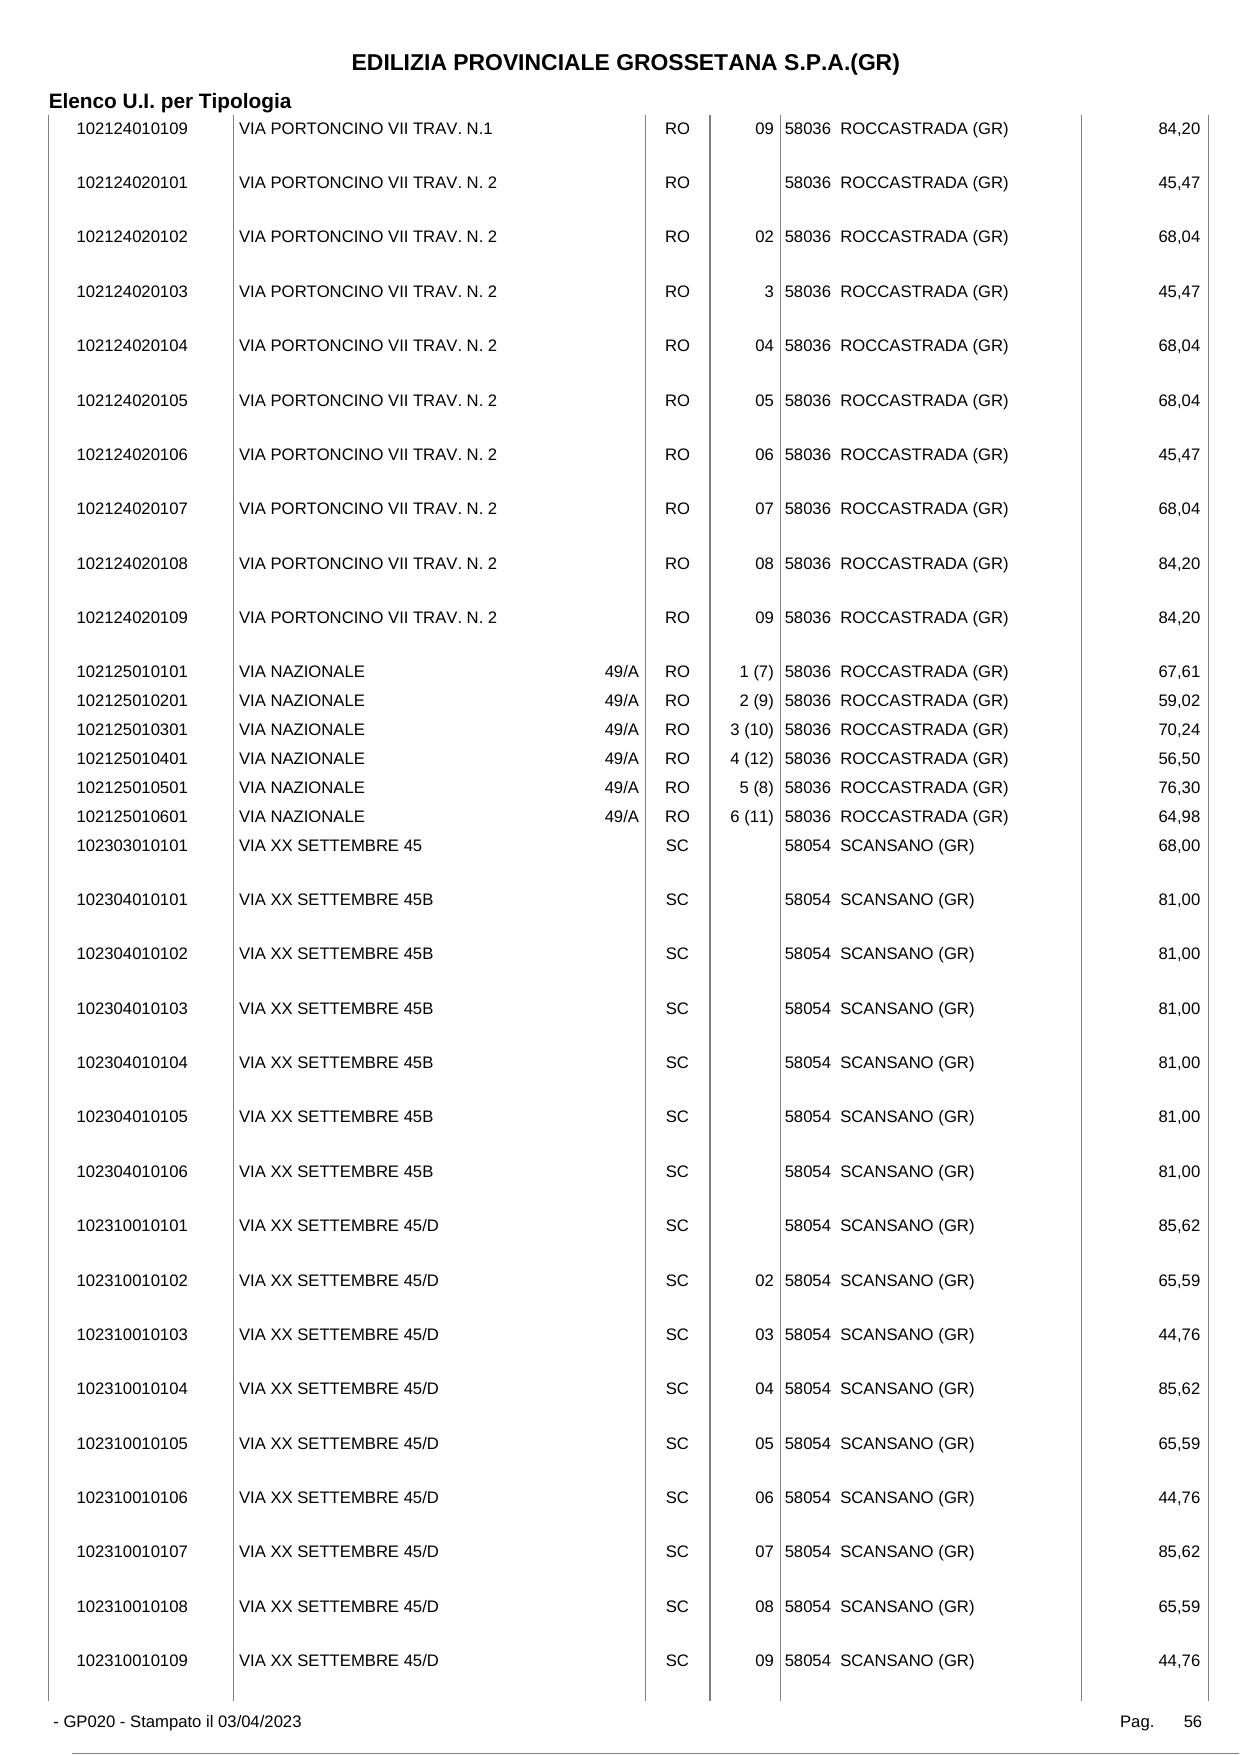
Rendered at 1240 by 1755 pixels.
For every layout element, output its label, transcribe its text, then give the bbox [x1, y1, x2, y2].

table_cell 65,59 [1082, 1266, 1208, 1321]
table_cell [589, 1484, 645, 1538]
table_cell 58036 ROCCASTRADA (GR) [781, 441, 1081, 495]
table_cell 45,47 [1082, 441, 1208, 495]
table_cell 65,59 [1082, 1593, 1208, 1647]
table_cell 06 [711, 441, 780, 495]
table_cell 58054 SCANSANO (GR) [781, 940, 1081, 994]
table_cell 102125010601 [49, 803, 233, 831]
table_cell RO [646, 604, 709, 658]
table_cell 58054 SCANSANO (GR) [781, 1158, 1081, 1212]
table_cell 102310010109 [49, 1647, 233, 1701]
table_cell VIA XX SETTEMBRE 45/D [234, 1375, 588, 1429]
table_cell 49/A [589, 687, 645, 716]
table_cell 44,76 [1082, 1647, 1208, 1701]
table_cell [711, 1212, 780, 1266]
table_cell 05 [711, 1430, 780, 1484]
table_cell VIA PORTONCINO VII TRAV. N. 2 [234, 278, 588, 332]
table_cell 102124020105 [49, 386, 233, 441]
table_cell VIA NAZIONALE [234, 803, 588, 831]
table_cell 58036 ROCCASTRADA (GR) [781, 550, 1081, 604]
table_cell 58054 SCANSANO (GR) [781, 1430, 1081, 1484]
table_cell VIA NAZIONALE [234, 658, 588, 687]
table_cell [589, 940, 645, 994]
table_cell VIA PORTONCINO VII TRAV. N. 2 [234, 169, 588, 223]
table_cell SC [646, 1430, 709, 1484]
table_cell 1 (7) [711, 658, 780, 687]
table_cell 102310010107 [49, 1538, 233, 1593]
table_cell RO [646, 169, 709, 223]
table_cell 68,04 [1082, 386, 1208, 441]
table_cell 81,00 [1082, 1049, 1208, 1103]
table_cell 102124010109 [49, 115, 233, 169]
table_cell 102125010501 [49, 774, 233, 802]
table_cell 09 [711, 604, 780, 658]
table_cell 84,20 [1082, 604, 1208, 658]
table_cell 102124020107 [49, 495, 233, 549]
table_cell 81,00 [1082, 1103, 1208, 1158]
table_cell 58036 ROCCASTRADA (GR) [781, 803, 1081, 831]
table_cell 58036 ROCCASTRADA (GR) [781, 745, 1081, 774]
table_cell RO [646, 658, 709, 687]
table_cell [589, 495, 645, 549]
table_cell SC [646, 1158, 709, 1212]
table_cell VIA XX SETTEMBRE 45B [234, 1049, 588, 1103]
table_cell 59,02 [1082, 687, 1208, 716]
table_cell 09 [711, 115, 780, 169]
table_cell 85,62 [1082, 1212, 1208, 1266]
table_cell 102310010102 [49, 1266, 233, 1321]
table_cell 81,00 [1082, 995, 1208, 1049]
table_cell [589, 1647, 645, 1701]
table_cell [589, 1103, 645, 1158]
table_cell [589, 332, 645, 386]
table_cell RO [646, 223, 709, 278]
table_cell [589, 604, 645, 658]
table_cell [711, 995, 780, 1049]
table_cell [589, 995, 645, 1049]
table_cell 58036 ROCCASTRADA (GR) [781, 278, 1081, 332]
table_cell SC [646, 1049, 709, 1103]
table_cell [711, 169, 780, 223]
table_cell 102304010103 [49, 995, 233, 1049]
table_cell 58054 SCANSANO (GR) [781, 1049, 1081, 1103]
table_cell 58036 ROCCASTRADA (GR) [781, 169, 1081, 223]
table_cell 02 [711, 1266, 780, 1321]
table_cell [589, 831, 645, 886]
table_cell 58036 ROCCASTRADA (GR) [781, 386, 1081, 441]
table_cell [589, 1321, 645, 1375]
table_cell VIA PORTONCINO VII TRAV. N.1 [234, 115, 588, 169]
table_cell 64,98 [1082, 803, 1208, 831]
table_cell 81,00 [1082, 940, 1208, 994]
table_cell VIA NAZIONALE [234, 774, 588, 802]
table_cell RO [646, 550, 709, 604]
table_cell 08 [711, 1593, 780, 1647]
table_cell 58054 SCANSANO (GR) [781, 995, 1081, 1049]
table_cell VIA XX SETTEMBRE 45 [234, 831, 588, 886]
table_cell 02 [711, 223, 780, 278]
table_cell 58036 ROCCASTRADA (GR) [781, 495, 1081, 549]
table_cell [589, 1266, 645, 1321]
table_cell 58036 ROCCASTRADA (GR) [781, 332, 1081, 386]
table_cell 102310010106 [49, 1484, 233, 1538]
table_cell [589, 441, 645, 495]
table_cell 85,62 [1082, 1538, 1208, 1593]
table_cell VIA PORTONCINO VII TRAV. N. 2 [234, 332, 588, 386]
table_cell SC [646, 1484, 709, 1538]
table_cell 49/A [589, 774, 645, 802]
table_cell 102304010101 [49, 886, 233, 940]
table_cell 102304010105 [49, 1103, 233, 1158]
table_cell SC [646, 940, 709, 994]
table_cell VIA XX SETTEMBRE 45B [234, 940, 588, 994]
table_cell 102124020103 [49, 278, 233, 332]
table_cell VIA PORTONCINO VII TRAV. N. 2 [234, 495, 588, 549]
table_cell 58054 SCANSANO (GR) [781, 1538, 1081, 1593]
table_cell RO [646, 716, 709, 745]
table_cell VIA XX SETTEMBRE 45/D [234, 1266, 588, 1321]
table_cell [711, 1049, 780, 1103]
table_cell 81,00 [1082, 1158, 1208, 1212]
table_cell SC [646, 1321, 709, 1375]
table_cell 102304010106 [49, 1158, 233, 1212]
table_cell 67,61 [1082, 658, 1208, 687]
table_cell RO [646, 745, 709, 774]
table_cell [589, 1049, 645, 1103]
table_cell [711, 1103, 780, 1158]
table_cell VIA XX SETTEMBRE 45B [234, 995, 588, 1049]
table_cell 58054 SCANSANO (GR) [781, 1103, 1081, 1158]
table_cell 58054 SCANSANO (GR) [781, 1593, 1081, 1647]
table_cell 49/A [589, 803, 645, 831]
table_cell 44,76 [1082, 1321, 1208, 1375]
table_cell 102125010301 [49, 716, 233, 745]
table_cell 45,47 [1082, 278, 1208, 332]
table_cell 2 (9) [711, 687, 780, 716]
table_cell 58054 SCANSANO (GR) [781, 831, 1081, 886]
table_cell VIA NAZIONALE [234, 687, 588, 716]
table_cell 68,00 [1082, 831, 1208, 886]
table_cell SC [646, 1266, 709, 1321]
table_cell VIA XX SETTEMBRE 45/D [234, 1430, 588, 1484]
table_cell 49/A [589, 716, 645, 745]
table_cell VIA XX SETTEMBRE 45B [234, 886, 588, 940]
table_cell 58036 ROCCASTRADA (GR) [781, 687, 1081, 716]
table_cell 6 (11) [711, 803, 780, 831]
table_cell 68,04 [1082, 332, 1208, 386]
table_cell 49/A [589, 745, 645, 774]
table_cell 84,20 [1082, 550, 1208, 604]
table_cell 102124020106 [49, 441, 233, 495]
table_cell SC [646, 1538, 709, 1593]
table_cell 58054 SCANSANO (GR) [781, 1484, 1081, 1538]
table_cell 07 [711, 495, 780, 549]
table_cell VIA XX SETTEMBRE 45/D [234, 1538, 588, 1593]
table_cell 58054 SCANSANO (GR) [781, 886, 1081, 940]
table_cell 58036 ROCCASTRADA (GR) [781, 223, 1081, 278]
table_cell 04 [711, 332, 780, 386]
table_cell 102124020102 [49, 223, 233, 278]
table_cell 85,62 [1082, 1375, 1208, 1429]
table_cell [711, 831, 780, 886]
table_cell VIA XX SETTEMBRE 45/D [234, 1484, 588, 1538]
table_cell RO [646, 495, 709, 549]
table_cell 5 (8) [711, 774, 780, 802]
table_cell 102310010101 [49, 1212, 233, 1266]
table_cell SC [646, 1593, 709, 1647]
table_cell SC [646, 1212, 709, 1266]
table_cell 03 [711, 1321, 780, 1375]
table_cell 76,30 [1082, 774, 1208, 802]
table_cell 3 [711, 278, 780, 332]
table_cell 44,76 [1082, 1484, 1208, 1538]
table_cell 58036 ROCCASTRADA (GR) [781, 716, 1081, 745]
table_cell [589, 886, 645, 940]
table_cell VIA PORTONCINO VII TRAV. N. 2 [234, 386, 588, 441]
table_cell 58036 ROCCASTRADA (GR) [781, 115, 1081, 169]
table_cell 102304010102 [49, 940, 233, 994]
table_cell RO [646, 803, 709, 831]
table_cell 81,00 [1082, 886, 1208, 940]
table_cell 07 [711, 1538, 780, 1593]
table_cell 102303010101 [49, 831, 233, 886]
table_cell VIA XX SETTEMBRE 45/D [234, 1212, 588, 1266]
table_cell 102124020108 [49, 550, 233, 604]
table_cell 58054 SCANSANO (GR) [781, 1266, 1081, 1321]
table_cell VIA XX SETTEMBRE 45/D [234, 1593, 588, 1647]
table_cell 58036 ROCCASTRADA (GR) [781, 774, 1081, 802]
table_cell [711, 886, 780, 940]
table_cell 102310010103 [49, 1321, 233, 1375]
table_cell 102310010105 [49, 1430, 233, 1484]
table_cell 56,50 [1082, 745, 1208, 774]
table_cell 102310010104 [49, 1375, 233, 1429]
table_cell [589, 1593, 645, 1647]
table_cell VIA PORTONCINO VII TRAV. N. 2 [234, 604, 588, 658]
table_cell [711, 940, 780, 994]
table_cell RO [646, 774, 709, 802]
table_cell SC [646, 886, 709, 940]
table_cell SC [646, 831, 709, 886]
table_cell 49/A [589, 658, 645, 687]
table_cell [589, 1538, 645, 1593]
table_cell [589, 1158, 645, 1212]
table_cell VIA XX SETTEMBRE 45/D [234, 1321, 588, 1375]
table_cell 102304010104 [49, 1049, 233, 1103]
table_cell 04 [711, 1375, 780, 1429]
table_cell 08 [711, 550, 780, 604]
table_cell 45,47 [1082, 169, 1208, 223]
table_cell 70,24 [1082, 716, 1208, 745]
table_cell VIA NAZIONALE [234, 716, 588, 745]
table_cell 58036 ROCCASTRADA (GR) [781, 604, 1081, 658]
table_cell 58054 SCANSANO (GR) [781, 1321, 1081, 1375]
table_cell SC [646, 1103, 709, 1158]
table_cell [589, 1212, 645, 1266]
table_cell VIA PORTONCINO VII TRAV. N. 2 [234, 223, 588, 278]
table_cell 3 (10) [711, 716, 780, 745]
table_cell 68,04 [1082, 495, 1208, 549]
table_cell [589, 1375, 645, 1429]
table_cell 84,20 [1082, 115, 1208, 169]
table_cell RO [646, 386, 709, 441]
table_cell 58036 ROCCASTRADA (GR) [781, 658, 1081, 687]
table_cell 09 [711, 1647, 780, 1701]
table_cell RO [646, 278, 709, 332]
table_cell RO [646, 687, 709, 716]
table_cell RO [646, 115, 709, 169]
table_cell SC [646, 995, 709, 1049]
table_cell 102125010101 [49, 658, 233, 687]
table_cell 05 [711, 386, 780, 441]
table_cell [711, 1158, 780, 1212]
table_cell 102125010401 [49, 745, 233, 774]
table_cell RO [646, 441, 709, 495]
table_cell SC [646, 1647, 709, 1701]
table_cell [589, 550, 645, 604]
table_cell [589, 223, 645, 278]
table_cell [589, 1430, 645, 1484]
table_cell [589, 169, 645, 223]
table_cell [589, 115, 645, 169]
table_cell 102124020109 [49, 604, 233, 658]
table_cell [589, 386, 645, 441]
table_cell VIA PORTONCINO VII TRAV. N. 2 [234, 441, 588, 495]
table_cell VIA NAZIONALE [234, 745, 588, 774]
table_cell 102124020104 [49, 332, 233, 386]
table_cell [589, 278, 645, 332]
table_cell 102310010108 [49, 1593, 233, 1647]
table_cell VIA PORTONCINO VII TRAV. N. 2 [234, 550, 588, 604]
table_cell 4 (12) [711, 745, 780, 774]
table_cell SC [646, 1375, 709, 1429]
table_cell VIA XX SETTEMBRE 45B [234, 1103, 588, 1158]
table_cell 06 [711, 1484, 780, 1538]
table_cell 58054 SCANSANO (GR) [781, 1212, 1081, 1266]
table_cell RO [646, 332, 709, 386]
table_cell VIA XX SETTEMBRE 45/D [234, 1647, 588, 1701]
table_cell 68,04 [1082, 223, 1208, 278]
table_cell 58054 SCANSANO (GR) [781, 1375, 1081, 1429]
table_cell 102125010201 [49, 687, 233, 716]
table_cell VIA XX SETTEMBRE 45B [234, 1158, 588, 1212]
table_cell 102124020101 [49, 169, 233, 223]
table_cell 65,59 [1082, 1430, 1208, 1484]
table_cell 58054 SCANSANO (GR) [781, 1647, 1081, 1701]
